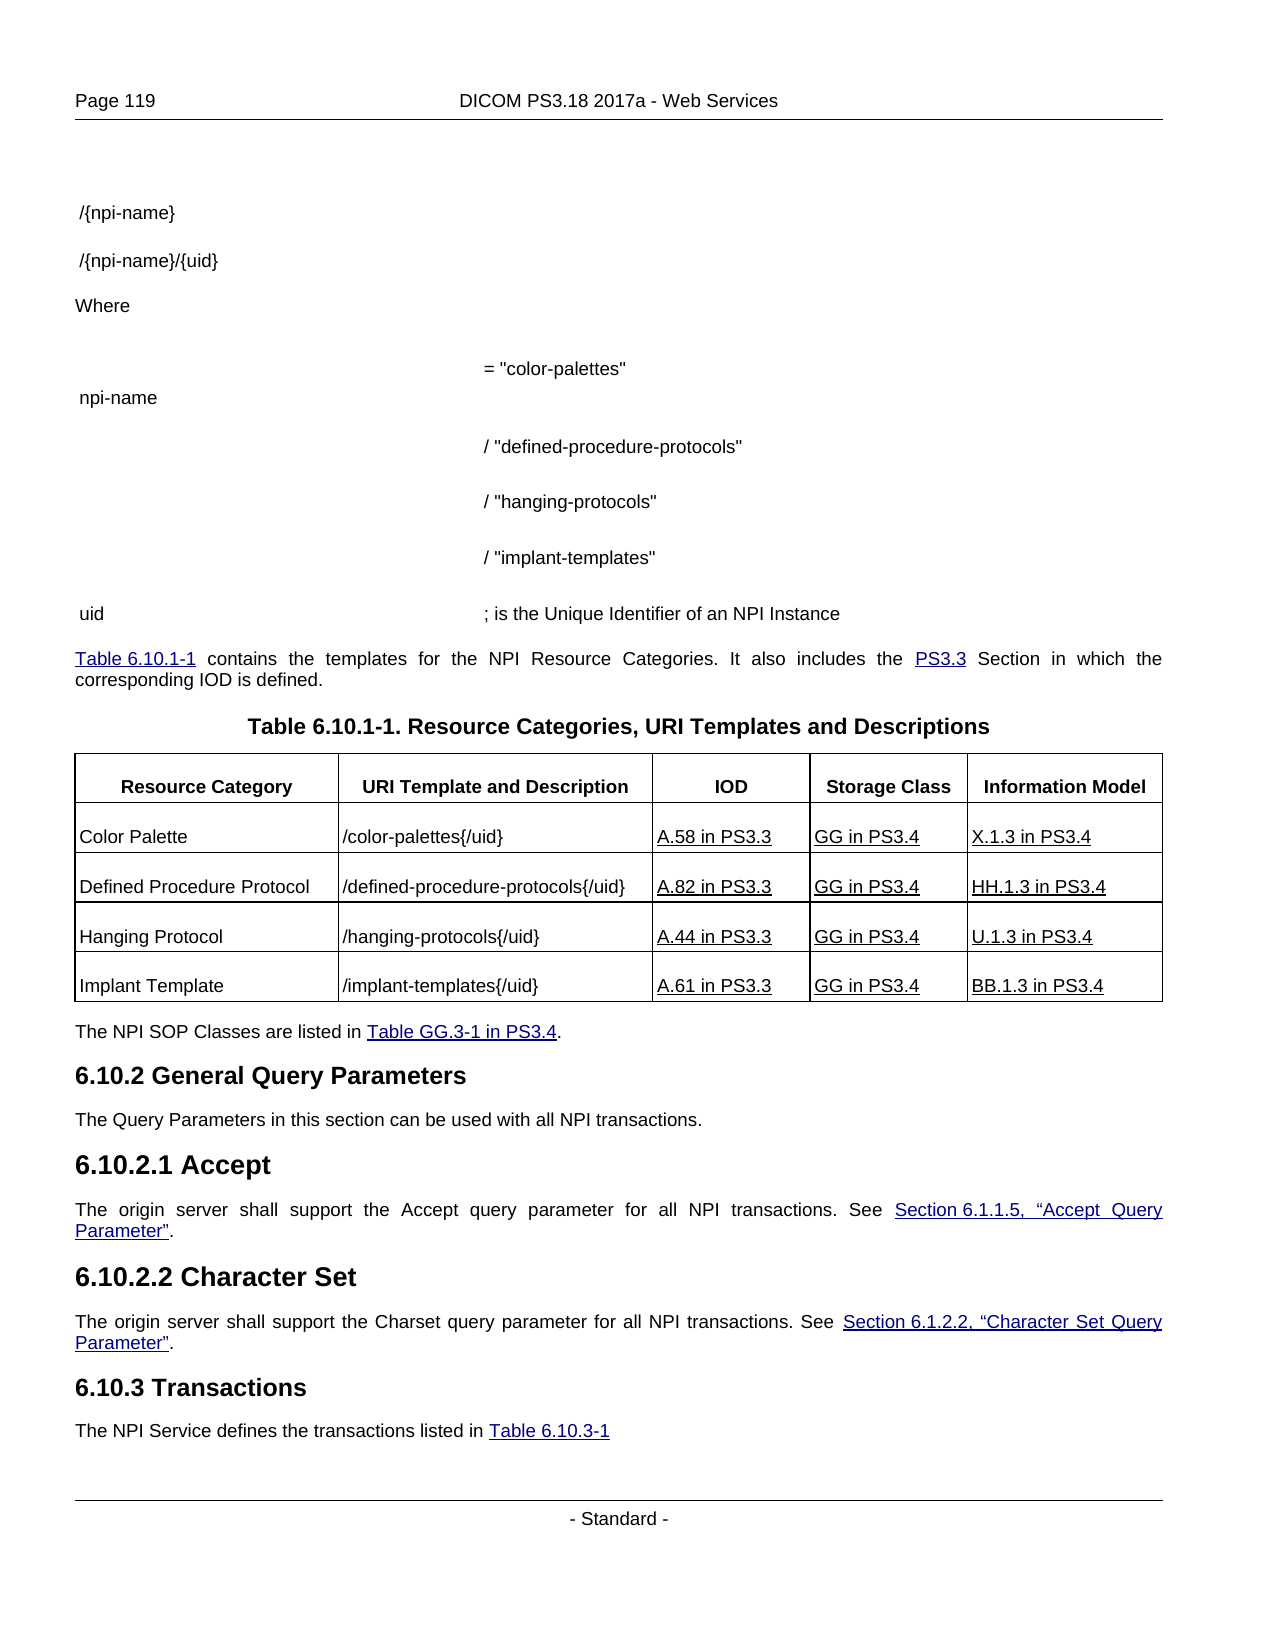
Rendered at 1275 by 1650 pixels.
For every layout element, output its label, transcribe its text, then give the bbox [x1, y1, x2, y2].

table_cell Defined Procedure Protocol [76, 853, 338, 901]
table_cell GG in PS3.4 [811, 952, 967, 1001]
text 6.10.3 Transactions [75, 1372, 1162, 1401]
table_header /{npi-name} [75, 150, 1162, 227]
table_header npi-name [75, 335, 479, 412]
table_cell uid [75, 580, 479, 629]
table_cell / "hanging-protocols" [480, 468, 1162, 524]
text The origin server shall support the Charset query parameter for all NPI transactions. See Section 6.1.2.2, “Character Set Query Parameter”. [75, 1311, 1162, 1354]
table_cell A.82 in PS3.3 [653, 853, 809, 901]
table_cell /defined-procedure-protocols{/uid} [339, 853, 652, 901]
table_cell [75, 413, 479, 468]
table_cell GG in PS3.4 [811, 903, 967, 951]
table_cell [75, 524, 479, 580]
text The origin server shall support the Accept query parameter for all NPI transactions. See Section 6.1.1.5, “Accept Query Parameter”. [75, 1199, 1162, 1242]
text Table 6.10.1-1 contains the templates for the NPI Resource Categories. It also includes the PS3.3 Section in which the corresponding IOD is defined. [75, 647, 1162, 691]
table_cell U.1.3 in PS3.4 [968, 903, 1162, 951]
table_cell A.58 in PS3.3 [653, 803, 809, 852]
table_header URI Template and Description [339, 754, 652, 802]
table_cell / "defined-procedure-protocols" [480, 413, 1162, 468]
text 6.10.2.2 Character Set [75, 1261, 1162, 1292]
text The NPI Service defines the transactions listed in Table 6.10.3-1 [75, 1420, 1162, 1442]
table_header Resource Category [76, 754, 338, 802]
table_cell GG in PS3.4 [811, 803, 967, 852]
table_cell BB.1.3 in PS3.4 [968, 952, 1162, 1001]
table_cell /color-palettes{/uid} [339, 803, 652, 852]
table_header Storage Class [811, 754, 967, 802]
table_cell [75, 468, 479, 524]
table_cell HH.1.3 in PS3.4 [968, 853, 1162, 901]
text Table 6.10.1-1. Resource Categories, URI Templates and Descriptions [75, 713, 1162, 739]
table_cell /implant-templates{/uid} [339, 952, 652, 1001]
table_header IOD [653, 754, 809, 802]
table_cell ; is the Unique Identifier of an NPI Instance [480, 580, 1162, 629]
table_cell A.61 in PS3.3 [653, 952, 809, 1001]
table_cell Hanging Protocol [76, 903, 338, 951]
text The NPI SOP Classes are listed in Table GG.3-1 in PS3.4. [75, 1021, 1162, 1042]
table_header Information Model [968, 754, 1162, 802]
table_header = "color-palettes" [480, 335, 1162, 412]
table_cell Color Palette [76, 803, 338, 852]
text 6.10.2.1 Accept [75, 1149, 1162, 1180]
table_cell Implant Template [76, 952, 338, 1001]
table_cell /hanging-protocols{/uid} [339, 903, 652, 951]
text 6.10.2 General Query Parameters [75, 1061, 1162, 1090]
table_cell A.44 in PS3.3 [653, 903, 809, 951]
table_cell X.1.3 in PS3.4 [968, 803, 1162, 852]
table_cell /{npi-name}/{uid} [75, 228, 1162, 276]
text The Query Parameters in this section can be used with all NPI transactions. [75, 1108, 1162, 1130]
table_cell GG in PS3.4 [811, 853, 967, 901]
text Where [75, 295, 1162, 316]
table_cell / "implant-templates" [480, 524, 1162, 580]
